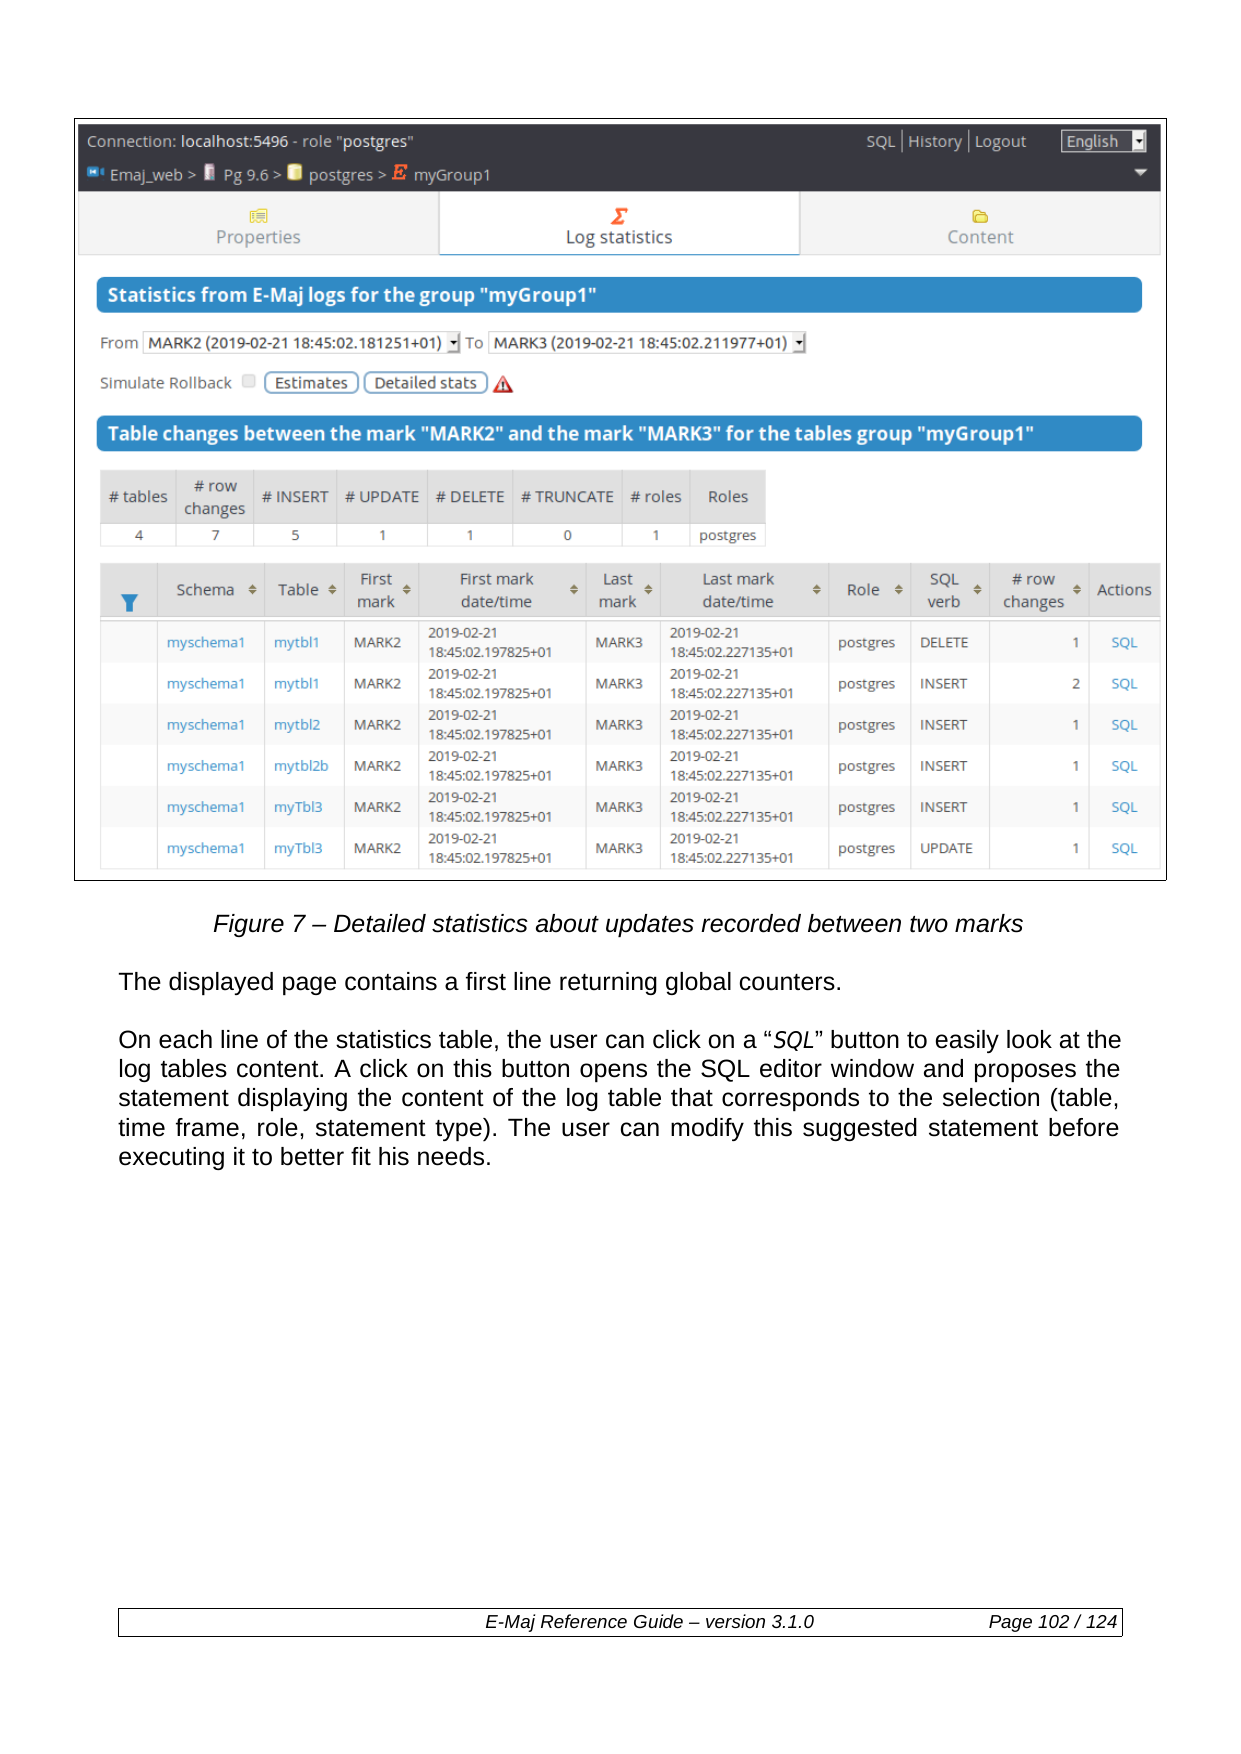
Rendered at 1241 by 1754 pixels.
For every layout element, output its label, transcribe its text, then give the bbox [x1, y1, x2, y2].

picture [76, 121, 1164, 877]
text Figure 7 – Detailed statistics about updates recorded between two marks [118, 909, 1122, 938]
text On each line of the statistics table, the user can click on a “SQL” button to easily look at the log tables content. A click on this button opens the SQL editor window and proposes the statement displaying the content of the log table that corresponds to the selection (table, time frame, role, statement type). The user can modify this suggested statement before executing it to better fit his needs. [118, 1025, 1122, 1171]
text The displayed page contains a first line returning global counters. [118, 967, 1122, 996]
